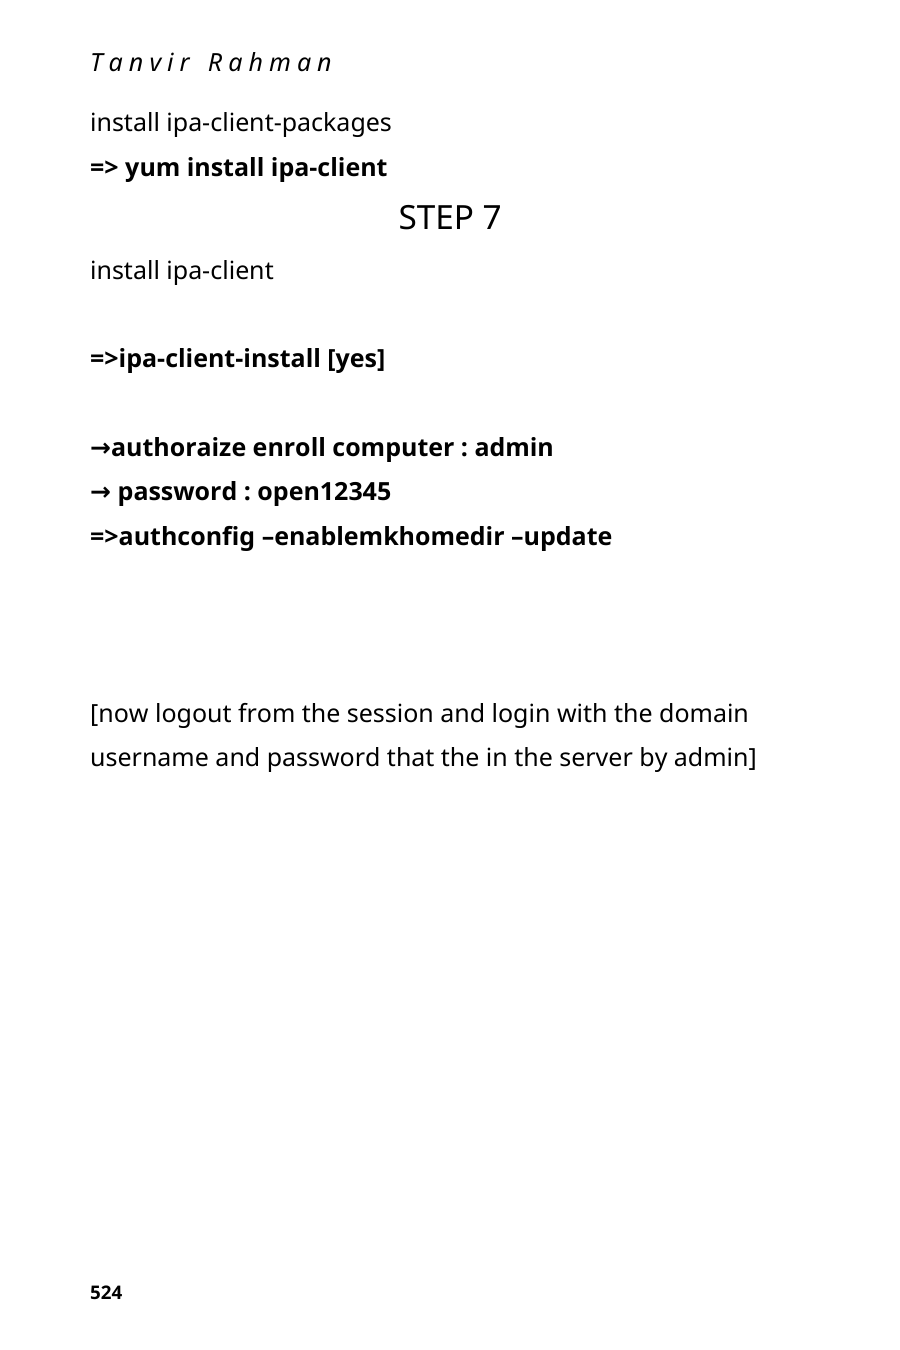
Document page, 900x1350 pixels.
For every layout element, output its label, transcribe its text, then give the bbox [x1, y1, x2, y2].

text install ipa-client-packages [90, 105, 810, 139]
text → password : open12345 [90, 474, 810, 508]
text →authoraize enroll computer : admin [90, 429, 810, 464]
text STEP 7 [90, 193, 810, 239]
text =>authconfig –enablemkhomedir –update [90, 518, 810, 552]
text => yum install ipa-client [90, 149, 810, 183]
text [now logout from the session and login with the domain username and password that the in the server by admin] [90, 695, 810, 773]
text install ipa-client [90, 252, 810, 287]
text =>ipa-client-install [yes] [90, 341, 810, 375]
